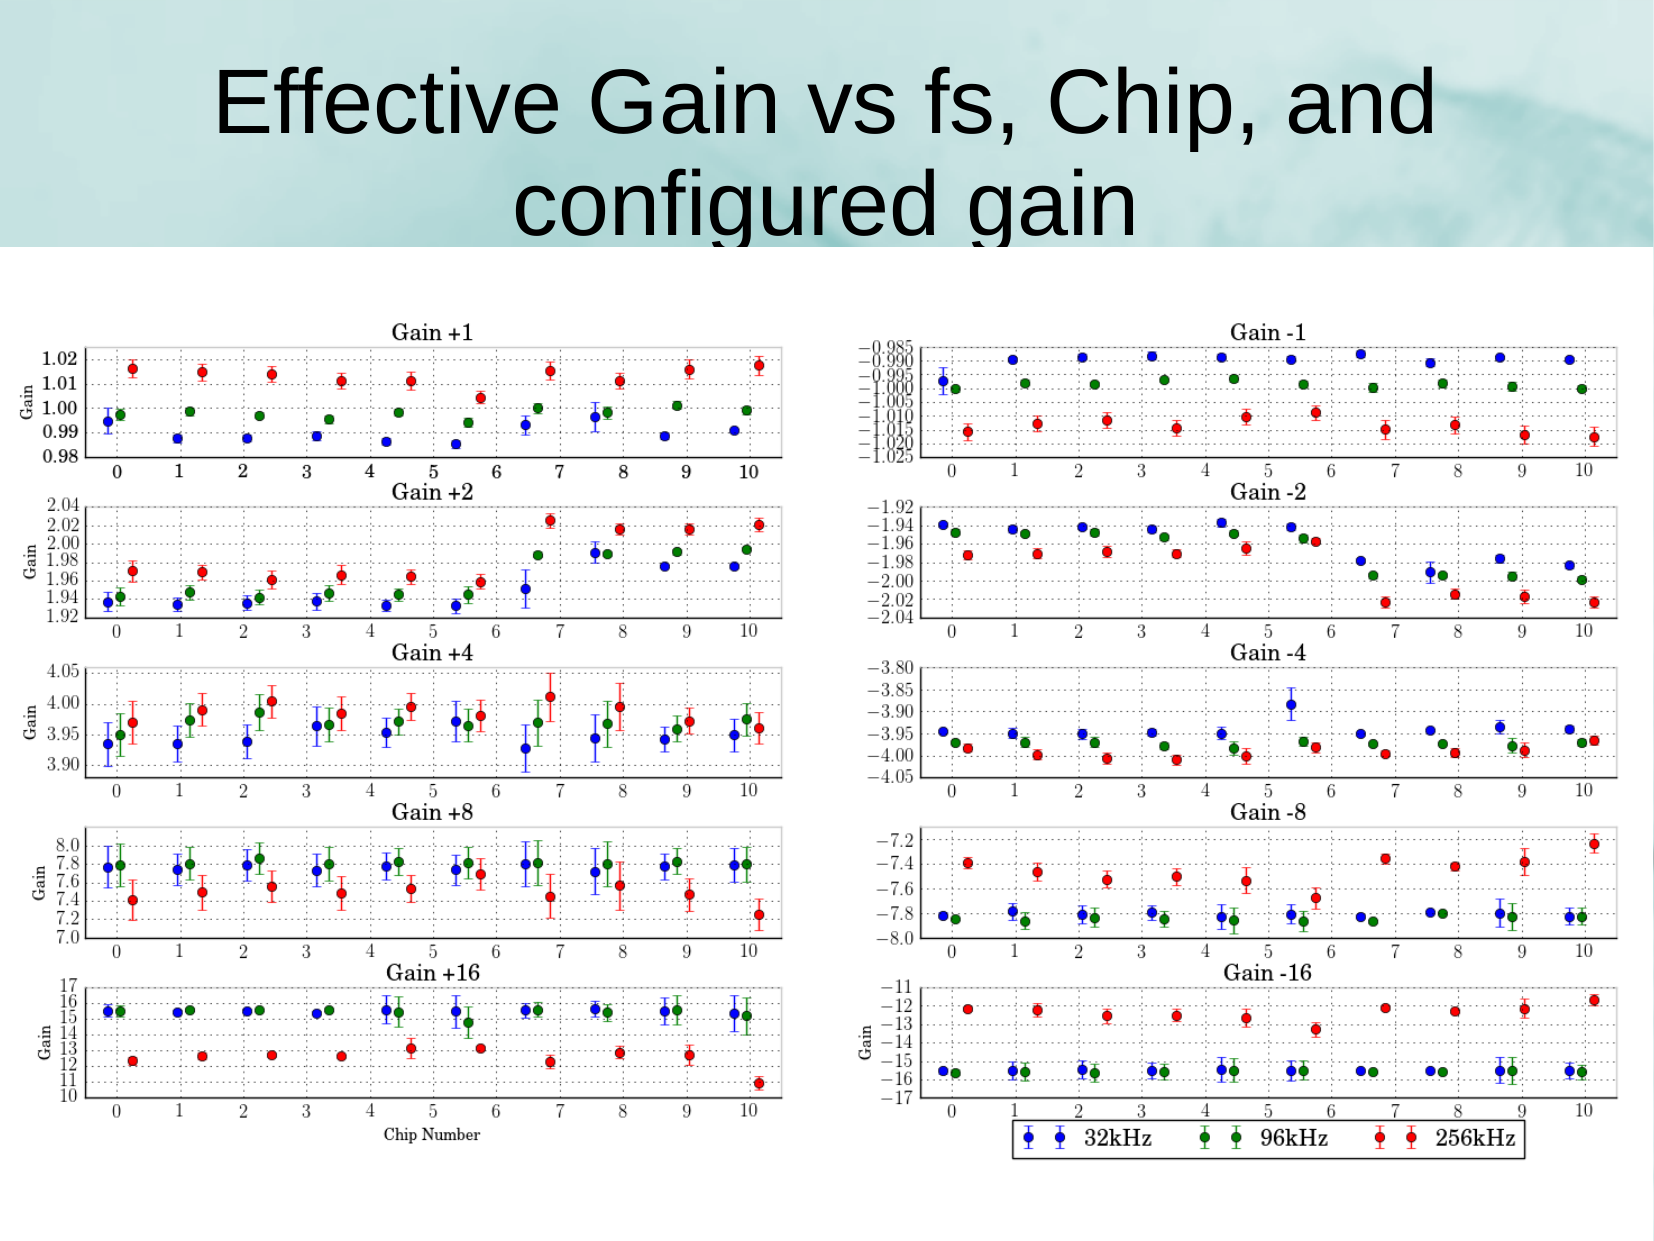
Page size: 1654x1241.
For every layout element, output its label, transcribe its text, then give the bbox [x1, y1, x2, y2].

picture [0, 0, 1654, 1241]
title Effective Gain vs fs, Chip, and configured gain [82, 49, 1571, 247]
